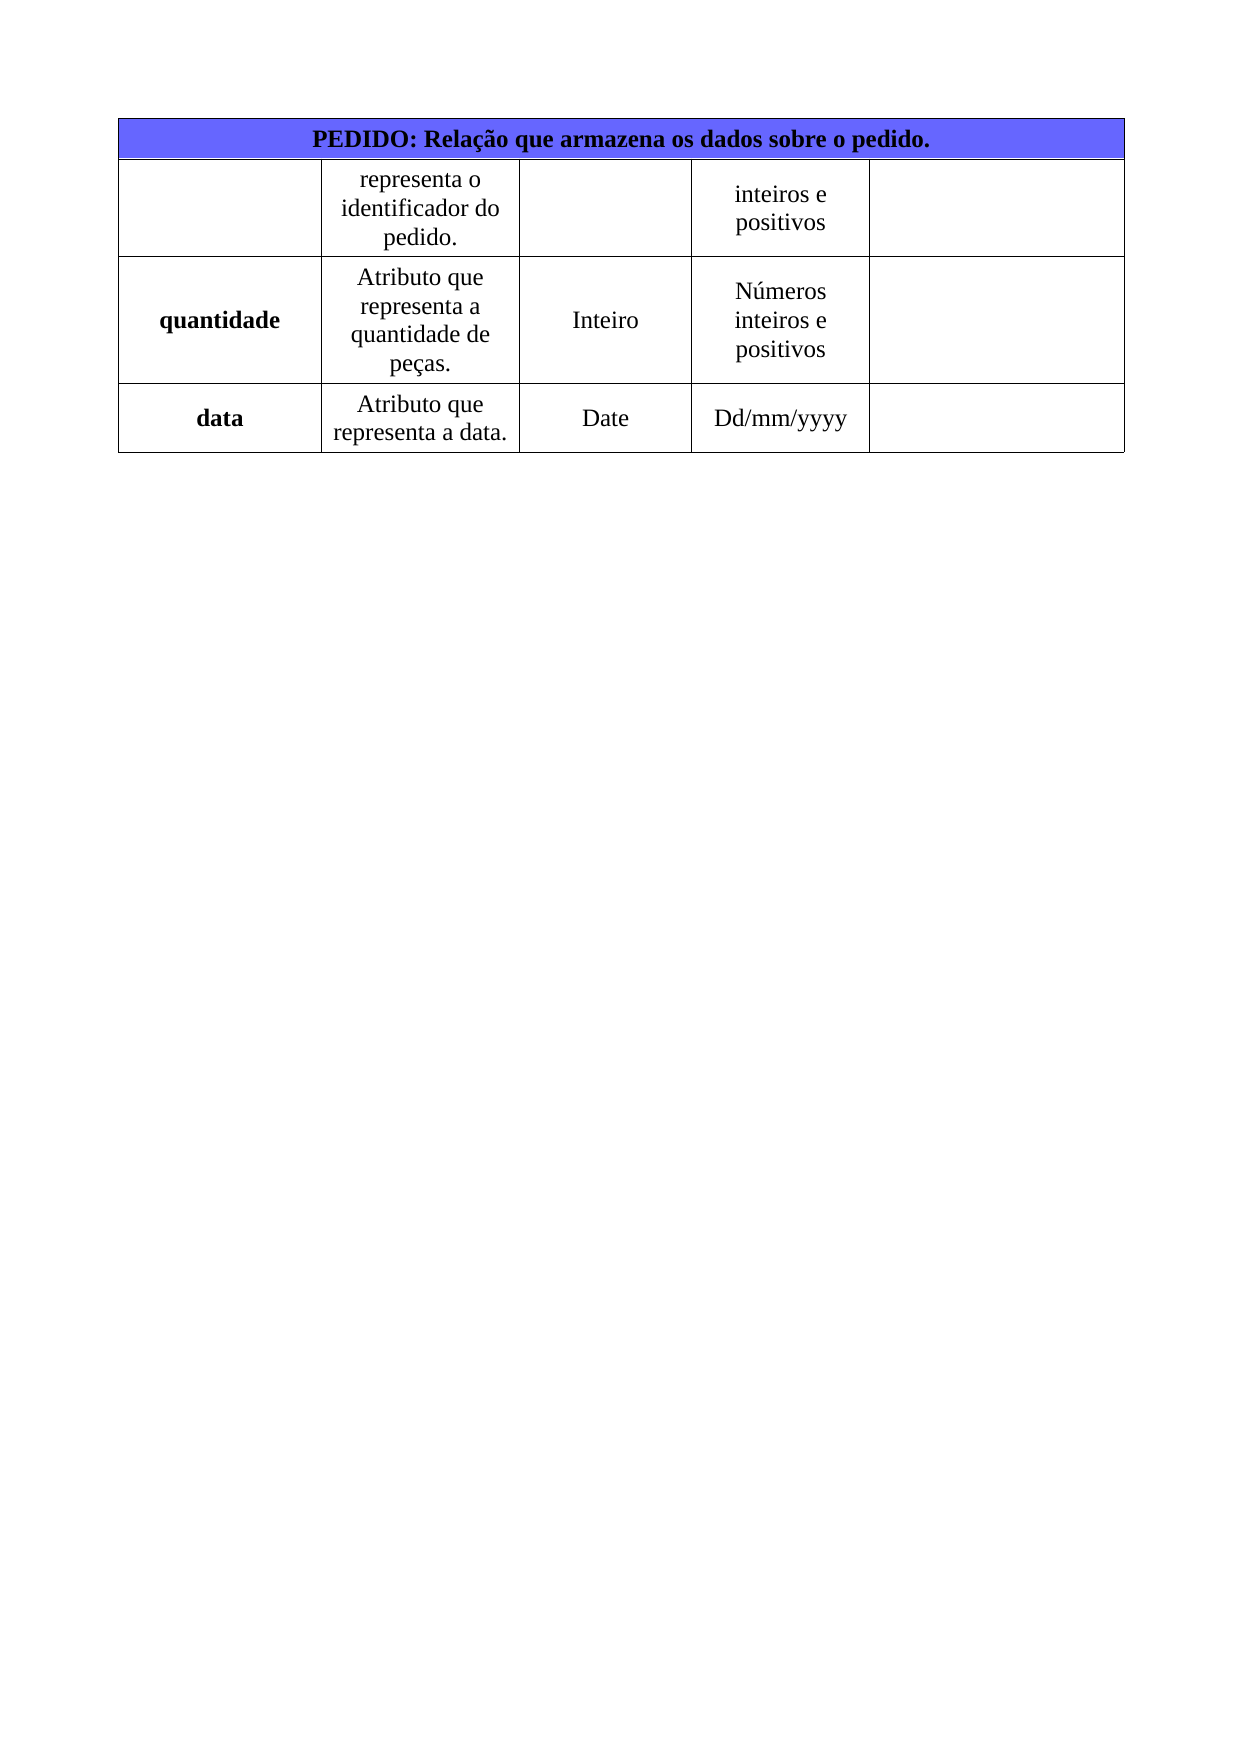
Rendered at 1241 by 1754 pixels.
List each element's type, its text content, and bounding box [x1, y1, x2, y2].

table_cell [870, 160, 1124, 256]
table_cell [870, 257, 1124, 383]
table_cell [870, 384, 1124, 452]
table_cell Date [520, 384, 691, 452]
table_cell [119, 160, 321, 256]
table_cell representa o identificador do pedido. [322, 160, 519, 256]
table_cell Números inteiros e positivos [692, 257, 869, 383]
table_cell data [119, 384, 321, 452]
table_cell Atributo que representa a data. [322, 384, 519, 452]
table_cell Inteiro [520, 257, 691, 383]
table_cell Dd/mm/yyyy [692, 384, 869, 452]
table_cell Atributo que representa a quantidade de peças. [322, 257, 519, 383]
table_header PEDIDO: Relação que armazena os dados sobre o pedido. [119, 119, 1124, 158]
table_cell [520, 160, 691, 256]
table_cell inteiros e positivos [692, 160, 869, 256]
table_cell quantidade [119, 257, 321, 383]
